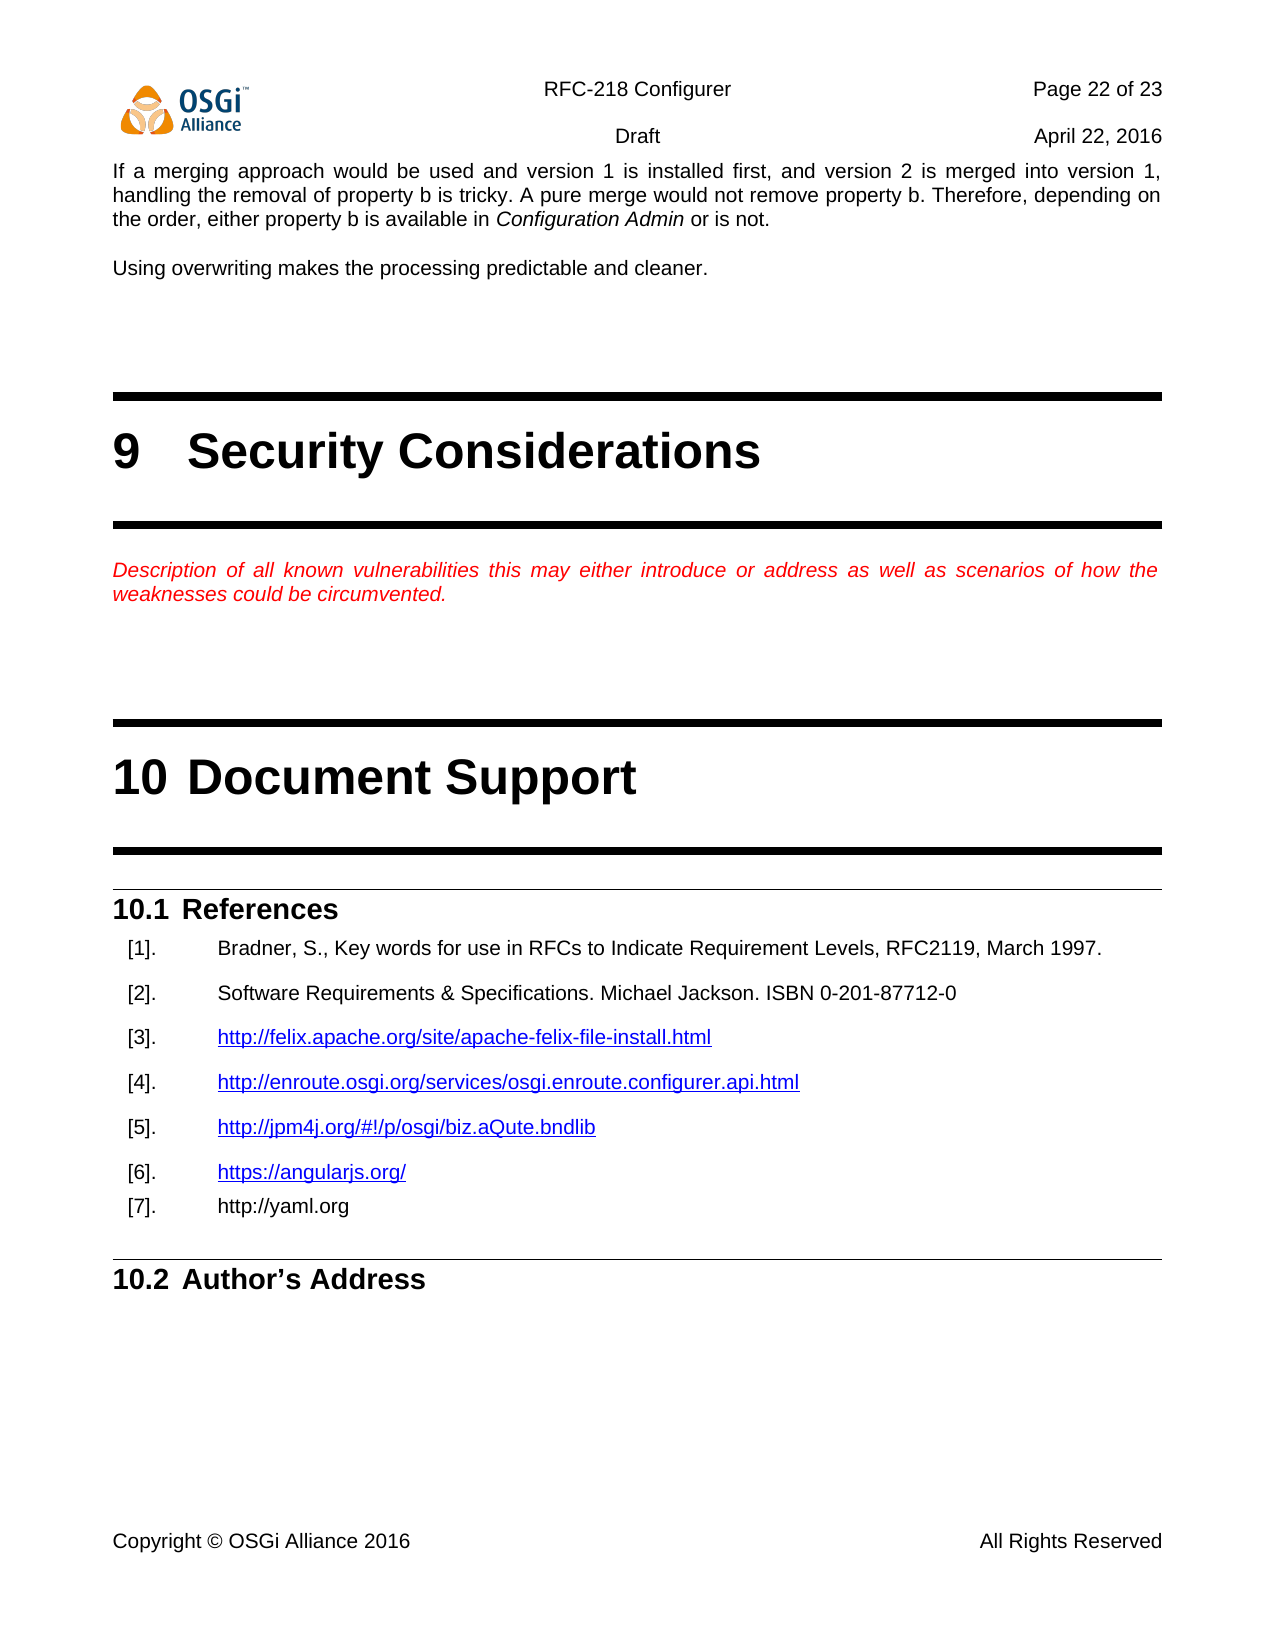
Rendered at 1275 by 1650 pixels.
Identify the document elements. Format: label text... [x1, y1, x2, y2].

list http://felix.apache.org/site/apache-felix-file-install.html [127, 1025, 1162, 1049]
text If a merging approach would be used and version 1 is installed first, and version 2 is merged into version 1, handling the removal of property b is tricky. A pure merge would not remove property b. Therefore, depending on the order, either property b is available in Configuration Admin or is not. [112, 159, 1162, 231]
list Software Requirements & Specifications. Michael Jackson. ISBN 0-201-87712-0 [127, 980, 1162, 1004]
list Bradner, S., Key words for use in RFCs to Indicate Requirement Levels, RFC2119, March 1997. [127, 936, 1162, 959]
text Description of all known vulnerabilities this may either introduce or address as well as scenarios of how the weaknesses could be circumvented. [112, 558, 1162, 606]
picture [113, 78, 257, 142]
subtitle Author’s Address [112, 1260, 1162, 1295]
list http://yaml.org [127, 1194, 1162, 1218]
list http://enroute.osgi.org/services/osgi.enroute.configurer.api.html [127, 1070, 1162, 1094]
text Using overwriting makes the processing predictable and cleaner. [112, 256, 1162, 280]
subtitle References [112, 890, 1162, 925]
subtitle Document Support [112, 720, 1162, 855]
list https://angularjs.org/ [127, 1159, 1162, 1183]
list http://jpm4j.org/#!/p/osgi/biz.aQute.bndlib [127, 1115, 1162, 1139]
subtitle Security Considerations [112, 393, 1162, 529]
